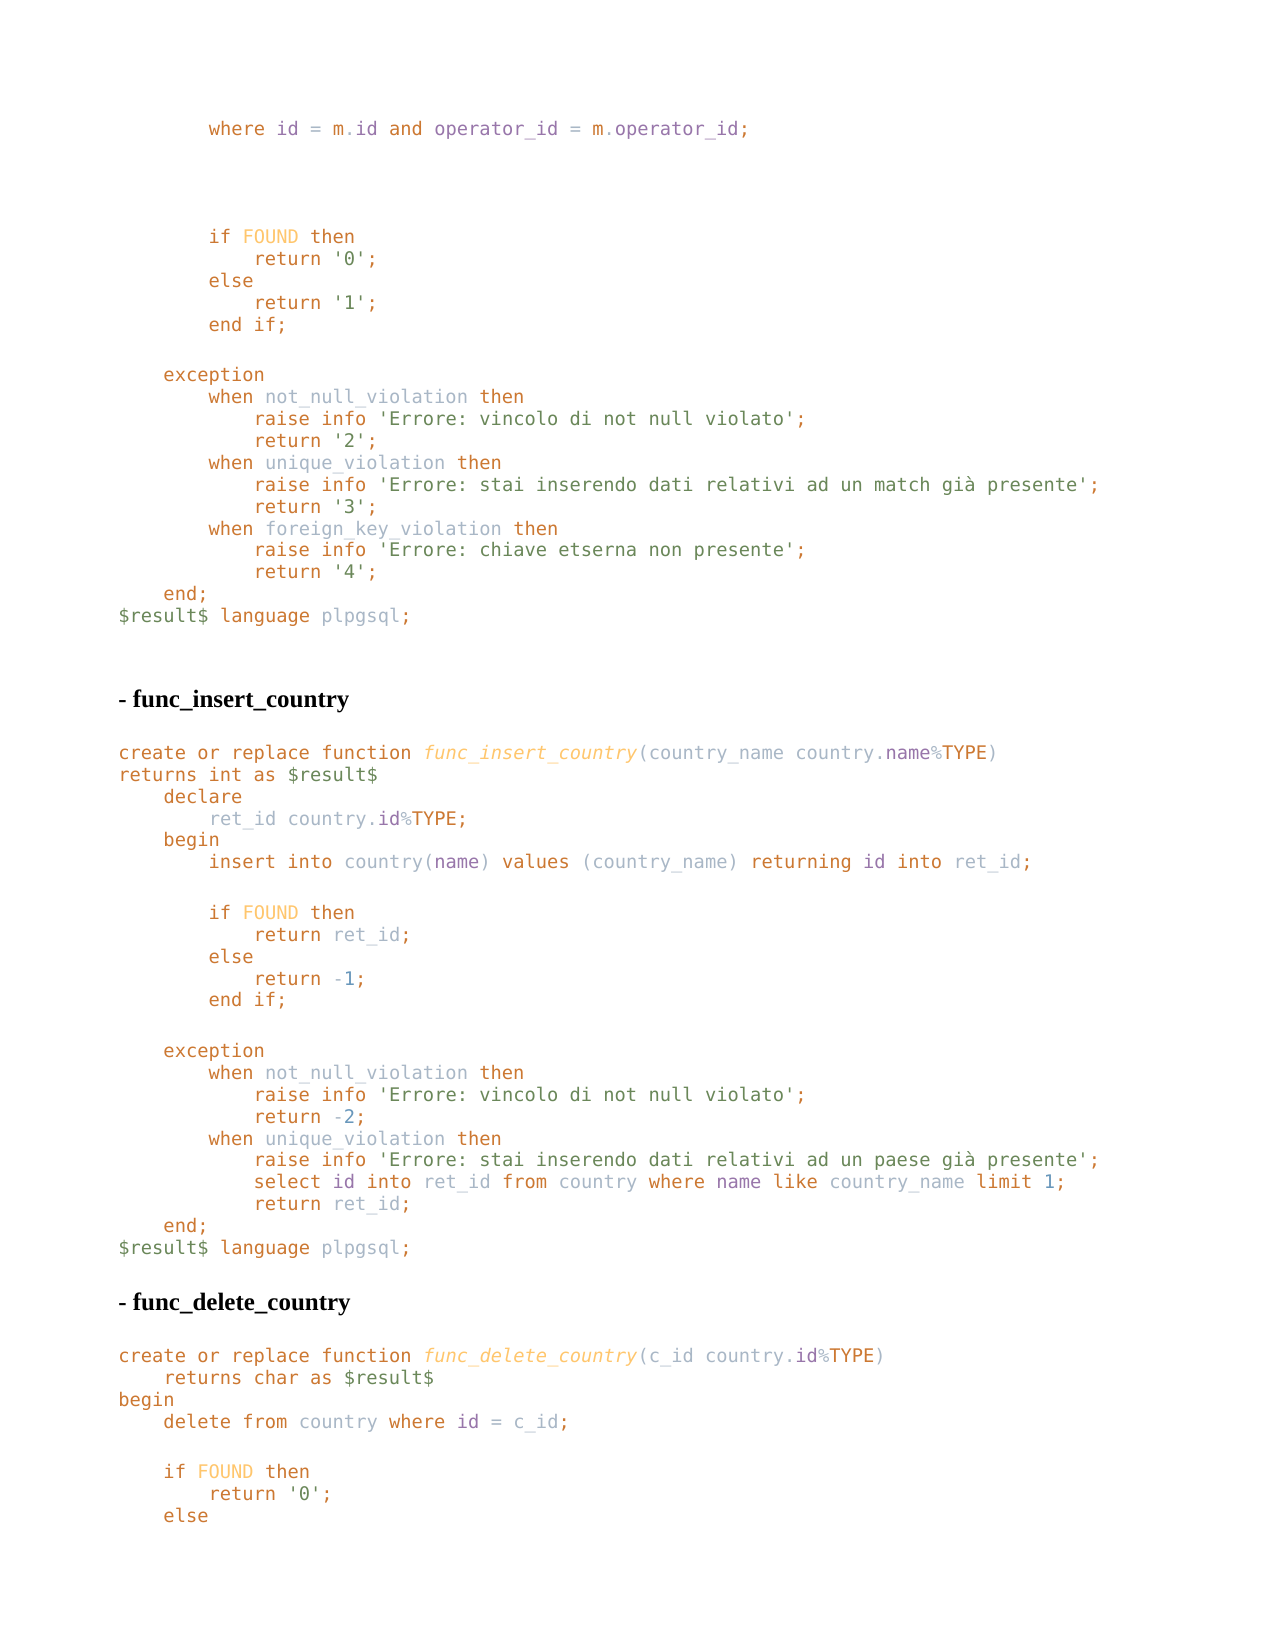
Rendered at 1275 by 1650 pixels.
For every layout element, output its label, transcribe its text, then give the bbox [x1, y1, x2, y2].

text - func_insert_country [118, 684, 1157, 713]
text - func_delete_country [118, 1287, 1157, 1316]
text where id = m.id and operator_id = m.operator_id; if FOUND then return '0'; else return '1'; end if; exception when not_null_violation then raise info 'Errore: vincolo di not null violato'; return '2'; when unique_violation then raise info 'Errore: stai inserendo dati relativi ad un match già presente'; return '3'; when foreign_key_violation then raise info 'Errore: chiave etserna non presente'; return '4'; end; $result$ language plpgsql; [118, 118, 1157, 627]
text create or replace function func_insert_country(country_name country.name%TYPE) returns int as $result$ declare ret_id country.id%TYPE; begin insert into country(name) values (country_name) returning id into ret_id; if FOUND then return ret_id; else return -1; end if; exception when not_null_violation then raise info 'Errore: vincolo di not null violato'; return -2; when unique_violation then raise info 'Errore: stai inserendo dati relativi ad un paese già presente'; select id into ret_id from country where name like country_name limit 1; return ret_id; end; $result$ language plpgsql; [118, 742, 1157, 1259]
text create or replace function func_delete_country(c_id country.id%TYPE) returns char as $result$ begin delete from country where id = c_id; if FOUND then return '0'; else [118, 1345, 1157, 1527]
